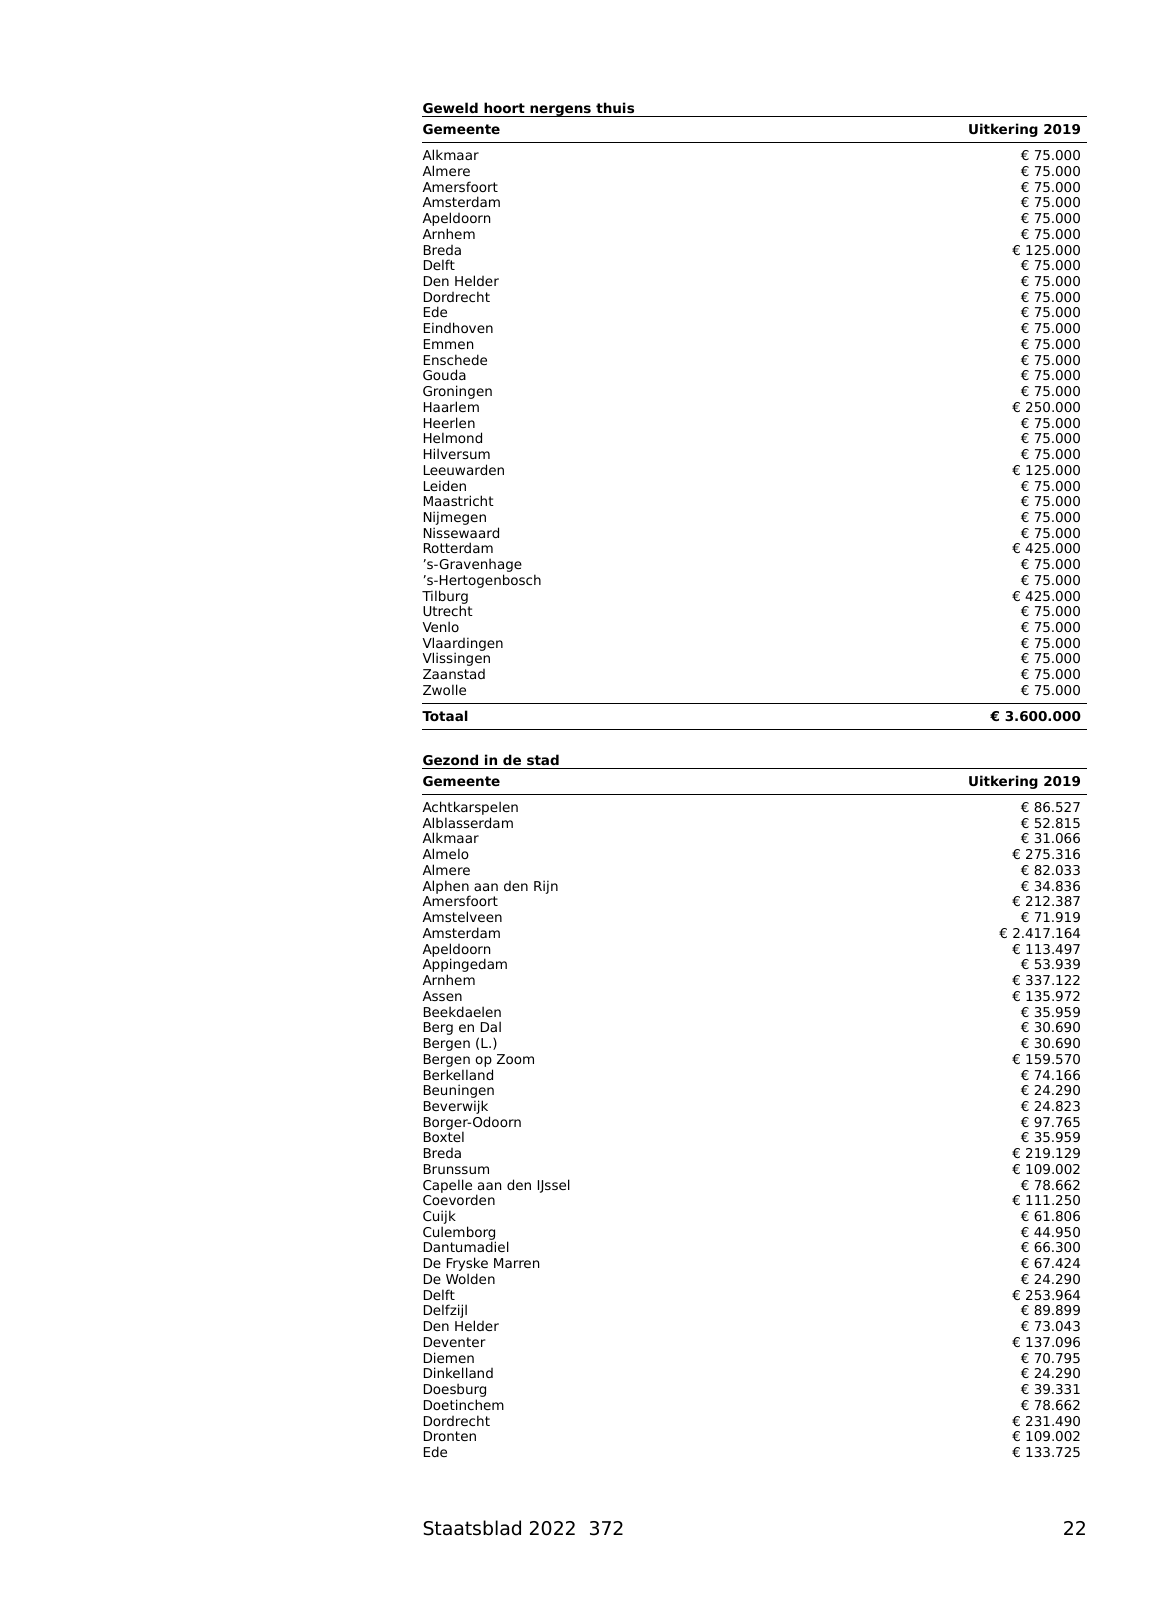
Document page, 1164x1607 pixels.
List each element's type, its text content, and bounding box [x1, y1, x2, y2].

table_cell € 75.000 [754, 604, 1087, 620]
table_cell € 34.836 [754, 879, 1087, 894]
table_cell Zaanstad [422, 667, 754, 683]
table_cell € 75.000 [754, 353, 1087, 368]
table_header Gezond in de stad [422, 752, 1087, 768]
table_cell Alblasserdam [422, 816, 754, 831]
table_cell € 39.331 [754, 1382, 1087, 1398]
table_cell Delft [422, 1288, 754, 1303]
table_cell Gouda [422, 368, 754, 384]
table_cell Dordrecht [422, 1413, 754, 1429]
table_cell Groningen [422, 384, 754, 400]
table_cell € 337.122 [754, 973, 1087, 989]
table_cell € 253.964 [754, 1288, 1087, 1303]
table_cell Amstelveen [422, 910, 754, 926]
table_cell Totaal [422, 704, 754, 729]
table_cell € 53.939 [754, 957, 1087, 973]
table_cell € 2.417.164 [754, 926, 1087, 941]
table_cell € 75.000 [754, 337, 1087, 352]
table_cell Cuijk [422, 1209, 754, 1224]
table_cell € 275.316 [754, 847, 1087, 863]
table_cell € 425.000 [754, 541, 1087, 557]
table_cell € 75.000 [754, 164, 1087, 179]
table_cell € 75.000 [754, 510, 1087, 526]
table_cell Capelle aan den IJssel [422, 1178, 754, 1193]
table_cell Amersfoort [422, 894, 754, 910]
table_cell € 231.490 [754, 1413, 1087, 1429]
table_cell ’s-Gravenhage [422, 557, 754, 573]
table_cell € 75.000 [754, 651, 1087, 667]
table_cell Beuningen [422, 1083, 754, 1099]
table_cell Breda [422, 1146, 754, 1162]
table_cell Dronten [422, 1429, 754, 1445]
table_cell € 30.690 [754, 1036, 1087, 1052]
table_cell Nijmegen [422, 510, 754, 526]
table_cell Alkmaar [422, 831, 754, 847]
table_cell Apeldoorn [422, 211, 754, 227]
table_cell Delft [422, 258, 754, 274]
table_cell € 113.497 [754, 941, 1087, 957]
table_cell € 75.000 [754, 415, 1087, 431]
table_cell € 75.000 [754, 526, 1087, 541]
table_cell € 75.000 [754, 384, 1087, 400]
table_cell Nissewaard [422, 526, 754, 541]
table_cell € 111.250 [754, 1193, 1087, 1209]
table_cell Enschede [422, 353, 754, 368]
table_cell Brunssum [422, 1162, 754, 1177]
table_cell € 75.000 [754, 368, 1087, 384]
table_cell Venlo [422, 620, 754, 636]
table_cell Breda [422, 243, 754, 258]
table_cell Boxtel [422, 1130, 754, 1146]
table_cell Diemen [422, 1350, 754, 1366]
table_header Geweld hoort nergens thuis [422, 100, 1087, 116]
table_cell Den Helder [422, 274, 754, 289]
table_cell Culemborg [422, 1225, 754, 1240]
table_cell € 66.300 [754, 1240, 1087, 1256]
table_cell € 137.096 [754, 1335, 1087, 1350]
table_cell € 75.000 [754, 227, 1087, 242]
table_cell € 75.000 [754, 620, 1087, 636]
table_cell Leeuwarden [422, 463, 754, 478]
table_cell € 75.000 [754, 143, 1087, 164]
table_cell Maastricht [422, 494, 754, 510]
table_cell ’s-Hertogenbosch [422, 573, 754, 588]
table_cell Amersfoort [422, 180, 754, 195]
table_cell € 75.000 [754, 211, 1087, 227]
table_cell Arnhem [422, 227, 754, 242]
table_cell Coevorden [422, 1193, 754, 1209]
table_cell Almere [422, 863, 754, 878]
table_cell € 35.959 [754, 1004, 1087, 1020]
table_cell De Fryske Marren [422, 1256, 754, 1272]
table_cell € 75.000 [754, 274, 1087, 289]
table_cell € 159.570 [754, 1052, 1087, 1067]
table_cell Doetinchem [422, 1398, 754, 1413]
table_cell € 70.795 [754, 1350, 1087, 1366]
table_cell € 75.000 [754, 573, 1087, 588]
table_cell Borger-Odoorn [422, 1115, 754, 1130]
table_cell Berg en Dal [422, 1020, 754, 1036]
table_cell € 75.000 [754, 258, 1087, 274]
table_cell Dantumadiel [422, 1240, 754, 1256]
table_cell € 75.000 [754, 683, 1087, 703]
table_cell Haarlem [422, 400, 754, 415]
table_cell Den Helder [422, 1319, 754, 1335]
table_cell Amsterdam [422, 926, 754, 941]
table_cell € 24.290 [754, 1366, 1087, 1382]
table_cell € 219.129 [754, 1146, 1087, 1162]
table_cell € 135.972 [754, 989, 1087, 1004]
table_cell Ede [422, 1445, 754, 1461]
table_cell € 125.000 [754, 463, 1087, 478]
table_cell Rotterdam [422, 541, 754, 557]
table_cell Deventer [422, 1335, 754, 1350]
table_cell € 133.725 [754, 1445, 1087, 1461]
table_cell € 3.600.000 [754, 704, 1087, 729]
table_cell Berkelland [422, 1067, 754, 1083]
table_cell Doesburg [422, 1382, 754, 1398]
table_cell Zwolle [422, 683, 754, 703]
table_cell € 75.000 [754, 667, 1087, 683]
table_cell Arnhem [422, 973, 754, 989]
table_cell € 75.000 [754, 290, 1087, 305]
table_cell € 425.000 [754, 589, 1087, 604]
table_cell € 71.919 [754, 910, 1087, 926]
table_cell € 97.765 [754, 1115, 1087, 1130]
table_cell Alkmaar [422, 143, 754, 164]
table_cell € 109.002 [754, 1162, 1087, 1177]
table_cell € 61.806 [754, 1209, 1087, 1224]
table_cell € 75.000 [754, 321, 1087, 337]
table_cell Bergen op Zoom [422, 1052, 754, 1067]
table_cell € 75.000 [754, 195, 1087, 211]
table_cell € 31.066 [754, 831, 1087, 847]
table_cell € 78.662 [754, 1398, 1087, 1413]
table_cell Assen [422, 989, 754, 1004]
table_cell Eindhoven [422, 321, 754, 337]
table_cell Alphen aan den Rijn [422, 879, 754, 894]
table_cell € 89.899 [754, 1303, 1087, 1319]
table_cell Dordrecht [422, 290, 754, 305]
table_cell € 75.000 [754, 478, 1087, 494]
table_cell Vlissingen [422, 651, 754, 667]
table_cell Uitkering 2019 [754, 769, 1087, 794]
table_cell € 75.000 [754, 431, 1087, 447]
table_cell € 125.000 [754, 243, 1087, 258]
table_cell Tilburg [422, 589, 754, 604]
table_cell Vlaardingen [422, 636, 754, 651]
table_cell € 75.000 [754, 180, 1087, 195]
table_cell € 75.000 [754, 636, 1087, 651]
table_cell De Wolden [422, 1272, 754, 1287]
table_cell Hilversum [422, 447, 754, 463]
table_cell € 24.290 [754, 1272, 1087, 1287]
table_cell € 109.002 [754, 1429, 1087, 1445]
table_cell € 212.387 [754, 894, 1087, 910]
table_cell € 67.424 [754, 1256, 1087, 1272]
table_cell € 75.000 [754, 557, 1087, 573]
table_cell Dinkelland [422, 1366, 754, 1382]
table_cell Gemeente [422, 117, 754, 142]
table_cell Amsterdam [422, 195, 754, 211]
table_cell € 24.823 [754, 1099, 1087, 1114]
table_cell € 44.950 [754, 1225, 1087, 1240]
table_cell Heerlen [422, 415, 754, 431]
table_cell Utrecht [422, 604, 754, 620]
table_cell € 74.166 [754, 1067, 1087, 1083]
table_cell Appingedam [422, 957, 754, 973]
table_cell Emmen [422, 337, 754, 352]
table_cell € 75.000 [754, 305, 1087, 321]
table_cell € 250.000 [754, 400, 1087, 415]
table_cell Leiden [422, 478, 754, 494]
table_cell € 52.815 [754, 816, 1087, 831]
table_cell Almelo [422, 847, 754, 863]
table_cell Achtkarspelen [422, 795, 754, 816]
table_cell Ede [422, 305, 754, 321]
table_cell Delfzijl [422, 1303, 754, 1319]
table_cell Almere [422, 164, 754, 179]
table_cell € 73.043 [754, 1319, 1087, 1335]
table_cell Uitkering 2019 [754, 117, 1087, 142]
table_cell Gemeente [422, 769, 754, 794]
table_cell Bergen (L.) [422, 1036, 754, 1052]
table_cell Apeldoorn [422, 941, 754, 957]
table_cell € 82.033 [754, 863, 1087, 878]
table_cell € 75.000 [754, 494, 1087, 510]
table_cell Helmond [422, 431, 754, 447]
table_cell € 78.662 [754, 1178, 1087, 1193]
table_cell € 24.290 [754, 1083, 1087, 1099]
table_cell € 30.690 [754, 1020, 1087, 1036]
table_cell € 75.000 [754, 447, 1087, 463]
table_cell Beekdaelen [422, 1004, 754, 1020]
table_cell Beverwijk [422, 1099, 754, 1114]
table_cell € 35.959 [754, 1130, 1087, 1146]
table_cell € 86.527 [754, 795, 1087, 816]
